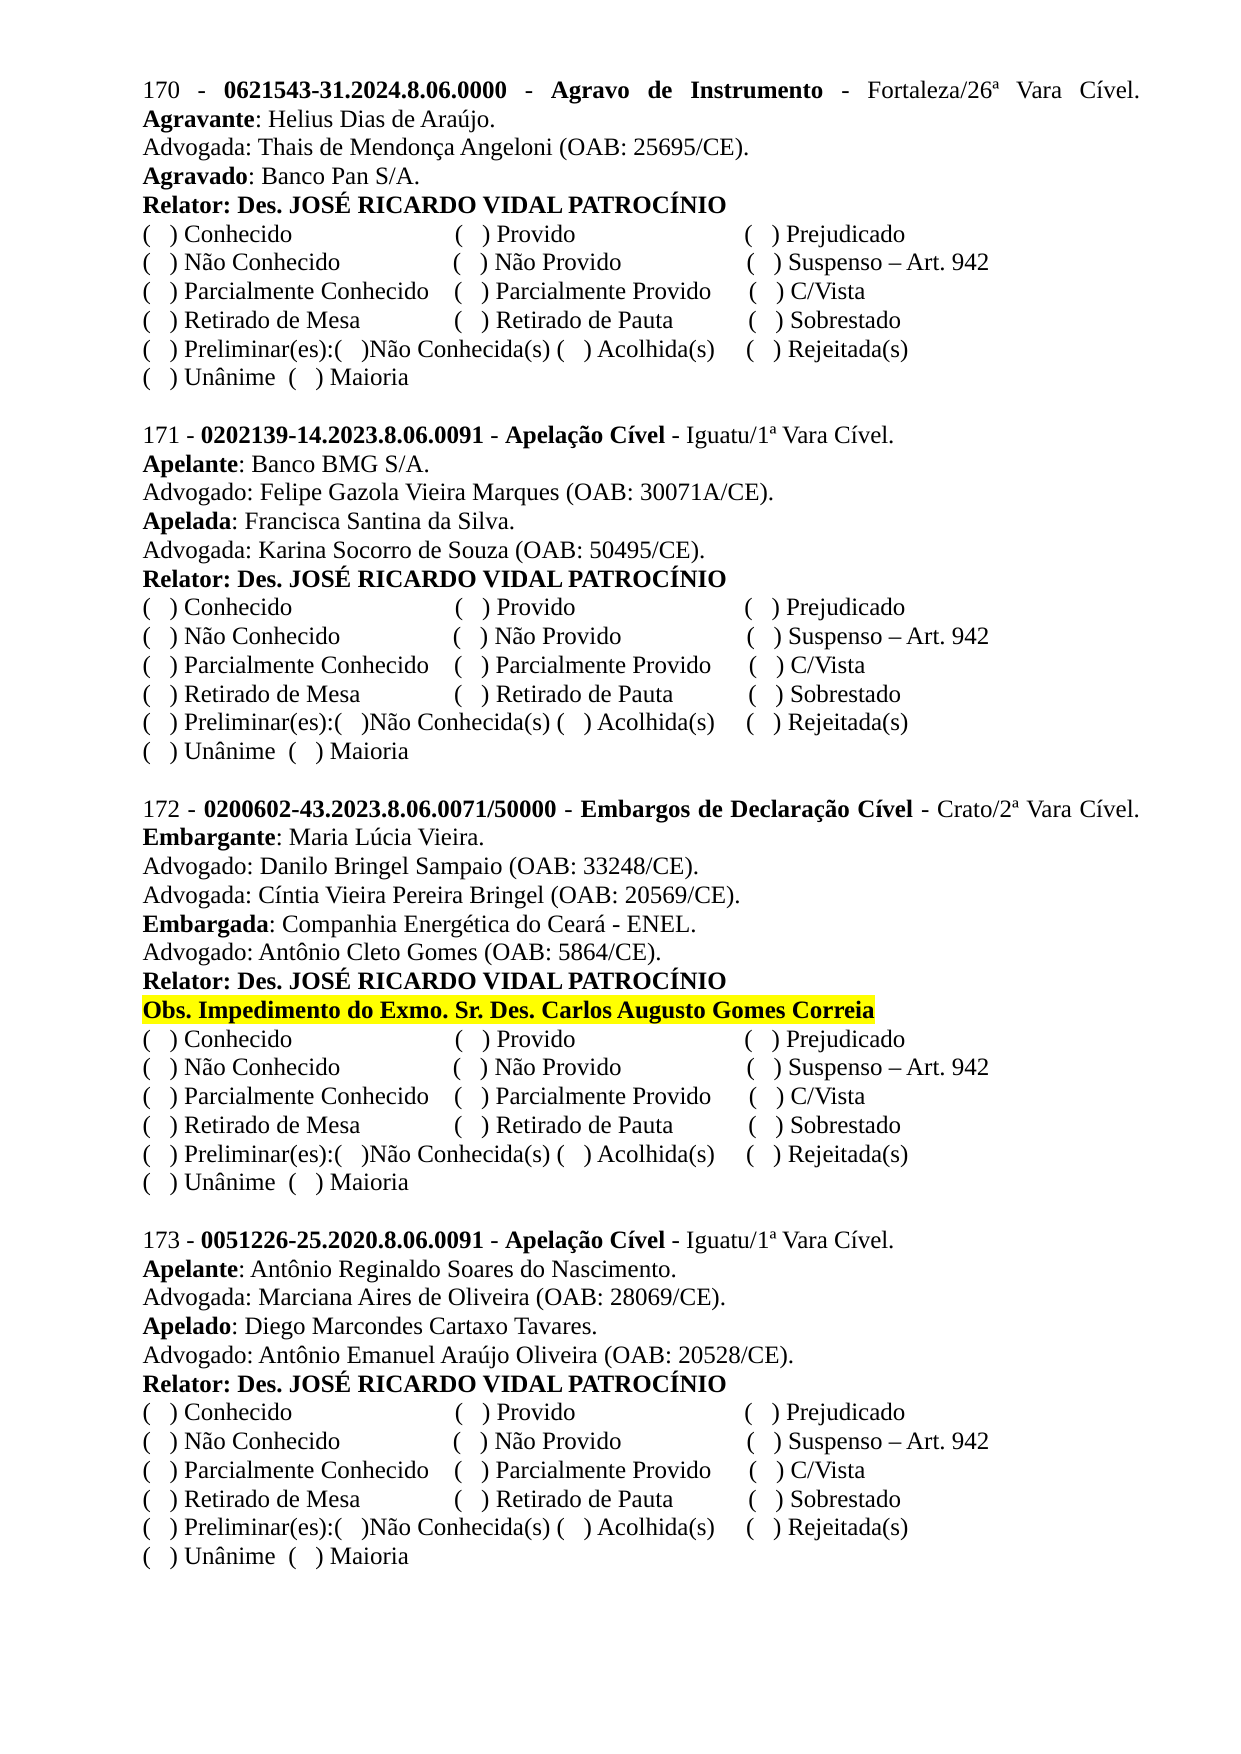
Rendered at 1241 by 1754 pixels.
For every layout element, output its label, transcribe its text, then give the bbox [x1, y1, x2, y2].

text Advogado: Felipe Gazola Vieira Marques (OAB: 30071A/CE). [142, 477, 1141, 506]
text Apelado: Diego Marcondes Cartaxo Tavares. [142, 1311, 1141, 1340]
text Relator: Des. JOSÉ RICARDO VIDAL PATROCÍNIO [142, 190, 1141, 219]
text Advogado: Antônio Emanuel Araújo Oliveira (OAB: 20528/CE). [142, 1340, 1141, 1369]
text Relator: Des. JOSÉ RICARDO VIDAL PATROCÍNIO [142, 564, 1141, 592]
text ( ) Preliminar(es):( )Não Conhecida(s) ( ) Acolhida(s) ( ) Rejeitada(s) [142, 1139, 1158, 1167]
text ( ) Parcialmente Conhecido ( ) Parcialmente Provido ( ) C/Vista [142, 650, 1158, 679]
text ( ) Unânime ( ) Maioria [142, 362, 1158, 391]
text Relator: Des. JOSÉ RICARDO VIDAL PATROCÍNIO [142, 966, 1141, 995]
text Apelante: Antônio Reginaldo Soares do Nascimento. [142, 1254, 1141, 1282]
text ( ) Parcialmente Conhecido ( ) Parcialmente Provido ( ) C/Vista [142, 276, 1158, 305]
text Obs. Impedimento do Exmo. Sr. Des. Carlos Augusto Gomes Correia [142, 995, 1141, 1024]
text ( ) Parcialmente Conhecido ( ) Parcialmente Provido ( ) C/Vista [142, 1455, 1158, 1484]
text ( ) Retirado de Mesa ( ) Retirado de Pauta ( ) Sobrestado [142, 1484, 1158, 1512]
text 173 - 0051226-25.2020.8.06.0091 - Apelação Cível - Iguatu/1ª Vara Cível. [142, 1225, 1141, 1254]
text Embargada: Companhia Energética do Ceará - ENEL. [142, 909, 1141, 937]
text ( ) Não Conhecido ( ) Não Provido ( ) Suspenso – Art. 942 [142, 1426, 1158, 1455]
text ( ) Parcialmente Conhecido ( ) Parcialmente Provido ( ) C/Vista [142, 1081, 1158, 1110]
text ( ) Conhecido ( ) Provido ( ) Prejudicado [142, 1397, 1141, 1426]
text ( ) Retirado de Mesa ( ) Retirado de Pauta ( ) Sobrestado [142, 679, 1158, 707]
text ( ) Preliminar(es):( )Não Conhecida(s) ( ) Acolhida(s) ( ) Rejeitada(s) [142, 334, 1158, 362]
text Apelante: Banco BMG S/A. [142, 449, 1141, 477]
text Apelada: Francisca Santina da Silva. [142, 506, 1141, 535]
text ( ) Unânime ( ) Maioria [142, 1167, 1158, 1196]
text 170 - 0621543-31.2024.8.06.0000 - Agravo de Instrumento - Fortaleza/26ª Vara Cível. Agravante: Helius Dias de Araújo. [142, 75, 1141, 132]
text ( ) Conhecido ( ) Provido ( ) Prejudicado [142, 219, 1141, 247]
text ( ) Preliminar(es):( )Não Conhecida(s) ( ) Acolhida(s) ( ) Rejeitada(s) [142, 707, 1158, 736]
text 171 - 0202139-14.2023.8.06.0091 - Apelação Cível - Iguatu/1ª Vara Cível. [142, 420, 1141, 449]
text Advogado: Danilo Bringel Sampaio (OAB: 33248/CE). [142, 851, 1141, 880]
text Advogado: Antônio Cleto Gomes (OAB: 5864/CE). [142, 937, 1141, 966]
text ( ) Preliminar(es):( )Não Conhecida(s) ( ) Acolhida(s) ( ) Rejeitada(s) [142, 1512, 1158, 1541]
text Relator: Des. JOSÉ RICARDO VIDAL PATROCÍNIO [142, 1369, 1141, 1397]
text ( ) Não Conhecido ( ) Não Provido ( ) Suspenso – Art. 942 [142, 621, 1158, 650]
text Advogada: Karina Socorro de Souza (OAB: 50495/CE). [142, 535, 1141, 564]
text ( ) Não Conhecido ( ) Não Provido ( ) Suspenso – Art. 942 [142, 1052, 1158, 1081]
text Advogada: Thais de Mendonça Angeloni (OAB: 25695/CE). [142, 132, 1141, 161]
text ( ) Unânime ( ) Maioria [142, 736, 1158, 765]
text ( ) Não Conhecido ( ) Não Provido ( ) Suspenso – Art. 942 [142, 247, 1158, 276]
text ( ) Conhecido ( ) Provido ( ) Prejudicado [142, 1024, 1141, 1052]
text ( ) Unânime ( ) Maioria [142, 1541, 1158, 1570]
text 172 - 0200602-43.2023.8.06.0071/50000 - Embargos de Declaração Cível - Crato/2ª Vara Cível. Embargante: Maria Lúcia Vieira. [142, 794, 1141, 851]
text Agravado: Banco Pan S/A. [142, 161, 1141, 190]
text ( ) Retirado de Mesa ( ) Retirado de Pauta ( ) Sobrestado [142, 305, 1158, 334]
text ( ) Retirado de Mesa ( ) Retirado de Pauta ( ) Sobrestado [142, 1110, 1158, 1139]
text Advogada: Cíntia Vieira Pereira Bringel (OAB: 20569/CE). [142, 880, 1141, 909]
text Advogada: Marciana Aires de Oliveira (OAB: 28069/CE). [142, 1282, 1141, 1311]
text ( ) Conhecido ( ) Provido ( ) Prejudicado [142, 592, 1141, 621]
